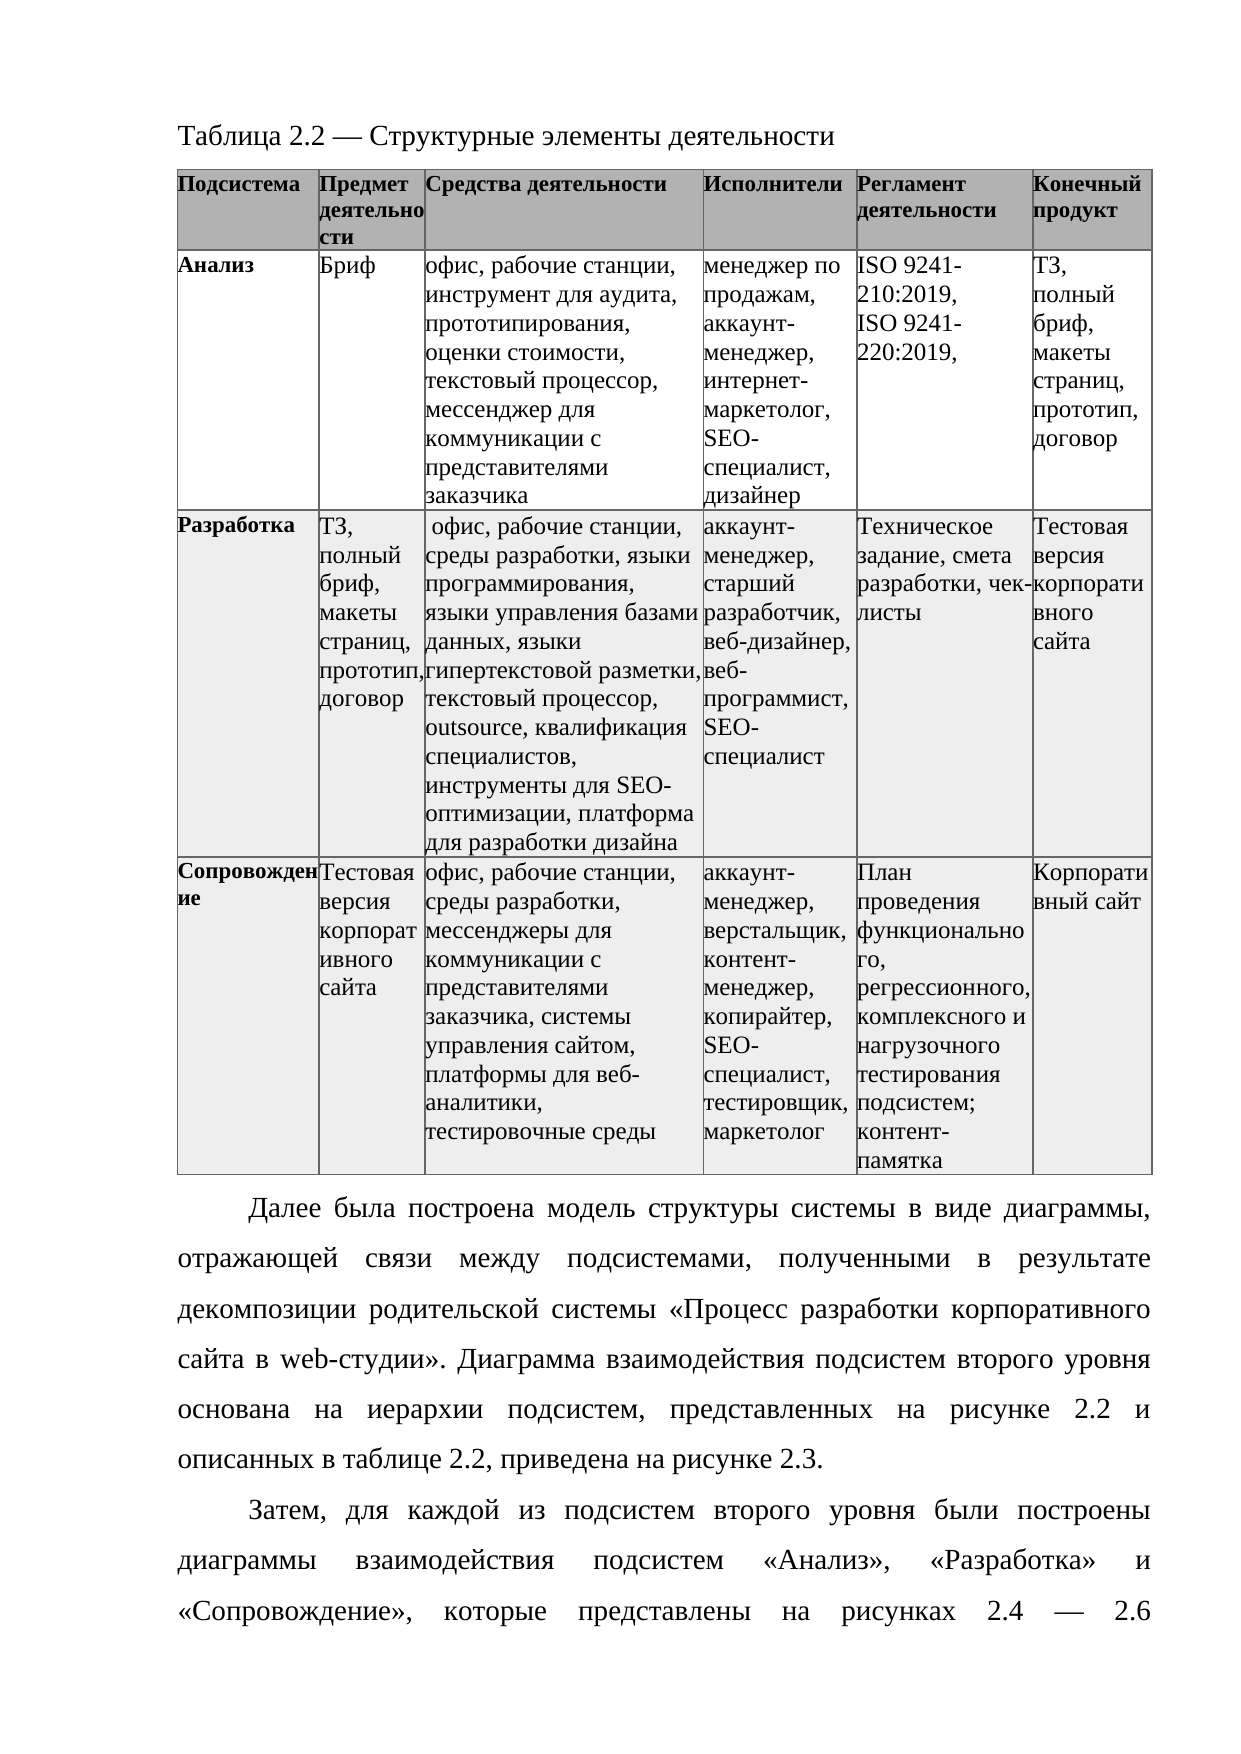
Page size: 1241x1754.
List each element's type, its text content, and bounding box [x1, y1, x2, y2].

table_cell менеджер по продажам, аккаунт-менеджер, интернет-маркетолог, SEO-специалист, дизайнер [704, 251, 856, 509]
table_cell Анализ [178, 251, 318, 509]
table_cell Тестовая версия корпоративного сайта [1034, 511, 1151, 856]
table_header Предмет деятельности [320, 170, 424, 249]
table_cell Бриф [320, 251, 424, 509]
table_cell ISO 9241-210:2019, ISO 9241-220:2019, [858, 251, 1032, 509]
table_header Подсистема [178, 170, 318, 249]
table_cell офис, рабочие станции, среды разработки, языки программирования, языки управления базами данных, языки гипертекстовой разметки, текстовый процессор, outsource, квалификация специалистов, инструменты для SEO-оптимизации, платформа для разработки дизайна [426, 511, 703, 856]
table_cell Тестовая версия корпоративного сайта [320, 858, 424, 1174]
table_header Регламент деятельности [858, 170, 1032, 249]
text Таблица 2.2 — Структурные элементы деятельности [177, 118, 1152, 152]
text Затем, для каждой из подсистем второго уровня были построены диаграммы взаимодействия подсистем «Анализ», «Разработка» и «Сопровождение», которые представлены на рисунках 2.4 — 2.6 [177, 1492, 1152, 1626]
table_cell План проведения функционального, регрессионного, комплексного и нагрузочного тестирования подсистем; контент-памятка [858, 858, 1032, 1174]
text Далее была построена модель структуры системы в виде диаграммы, отражающей связи между подсистемами, полученными в результате декомпозиции родительской системы «Процесс разработки корпоративного сайта в web-студии». Диаграмма взаимодействия подсистем второго уровня основана на иерархии подсистем, представленных на рисунке 2.2 и описанных в таблице 2.2, приведена на рисунке 2.3. [177, 1190, 1152, 1475]
table_cell офис, рабочие станции, инструмент для аудита, прототипирования, оценки стоимости, текстовый процессор, мессенджер для коммуникации с представителями заказчика [426, 251, 703, 509]
table_cell аккаунт-менеджер, старший разработчик, веб-дизайнер, веб-программист, SEO-специалист [704, 511, 856, 856]
table_cell Сопровождение [178, 858, 318, 1174]
table_header Исполнители [704, 170, 856, 249]
table_cell Разработка [178, 511, 318, 856]
table_cell ТЗ, полный бриф, макеты страниц, прототип, договор [1034, 251, 1151, 509]
table_header Средства деятельности [426, 170, 703, 249]
table_cell Техническое задание, смета разработки, чек-листы [858, 511, 1032, 856]
table_cell аккаунт-менеджер, верстальщик, контент-менеджер, копирайтер, SEO-специалист, тестировщик, маркетолог [704, 858, 856, 1174]
table_cell Корпоративный сайт [1034, 858, 1151, 1174]
table_cell офис, рабочие станции, среды разработки, мессенджеры для коммуникации с представителями заказчика, системы управления сайтом, платформы для веб-аналитики, тестировочные среды [426, 858, 703, 1174]
table_header Конечный продукт [1034, 170, 1151, 249]
table_cell ТЗ, полный бриф, макеты страниц, прототип, договор [320, 511, 424, 856]
